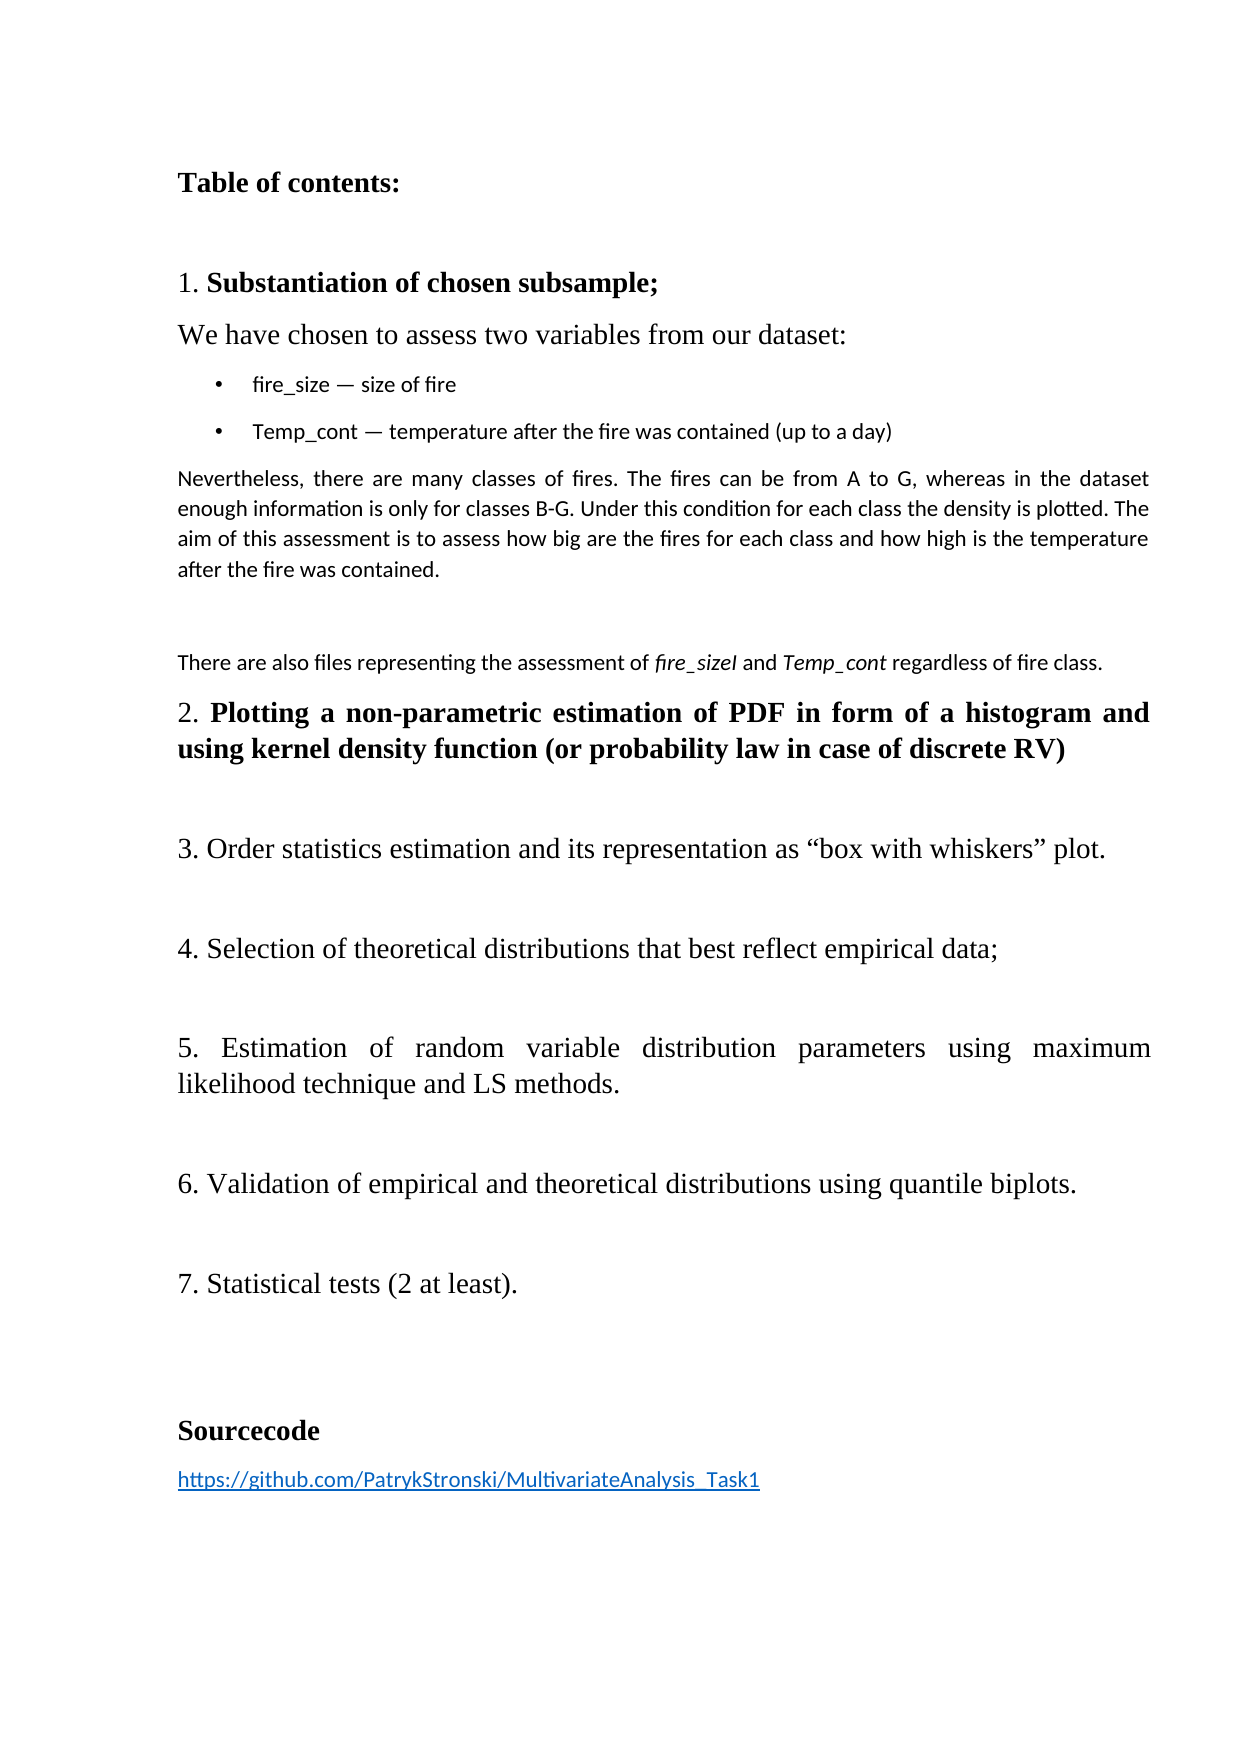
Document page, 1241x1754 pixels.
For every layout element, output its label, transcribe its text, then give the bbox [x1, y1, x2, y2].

text Nevertheless, there are many classes of fires. The fires can be from A to G, whereas in the dataset enough information is only for classes B-G. Under this condition for each class the density is plotted. The aim of this assessment is to assess how big are the fires for each class and how high is the temperature after the fire was contained. [177, 464, 1152, 583]
text https://github.com/PatrykStronski/MultivariateAnalysis_Task1 [177, 1465, 1152, 1493]
list fire_size — size of fire [215, 370, 1152, 398]
text We have chosen to assess two variables from our dataset: [177, 317, 1152, 351]
list Temp_cont — temperature after the fire was contained (up to a day) [215, 417, 1152, 445]
text Sourcecode [177, 1413, 1152, 1446]
text 7. Statistical tests (2 at least). [177, 1266, 1152, 1299]
text 2. Plotting a non-parametric estimation of PDF in form of a histogram and using kernel density function (or probability law in case of discrete RV) [177, 695, 1152, 765]
text There are also files representing the assessment of fire_sizeI and Temp_cont regardless of fire class. [177, 648, 1152, 676]
text 5. Estimation of random variable distribution parameters using maximum likelihood technique and LS methods. [177, 1031, 1152, 1100]
text Table of contents: [177, 165, 1152, 198]
text 3. Order statistics estimation and its representation as “box with whiskers” plot. [177, 831, 1152, 865]
text 1. Substantiation of chosen subsample; [177, 265, 1152, 298]
text 6. Validation of empirical and theoretical distributions using quantile biplots. [177, 1166, 1152, 1200]
text 4. Selection of theoretical distributions that best reflect empirical data; [177, 931, 1152, 964]
